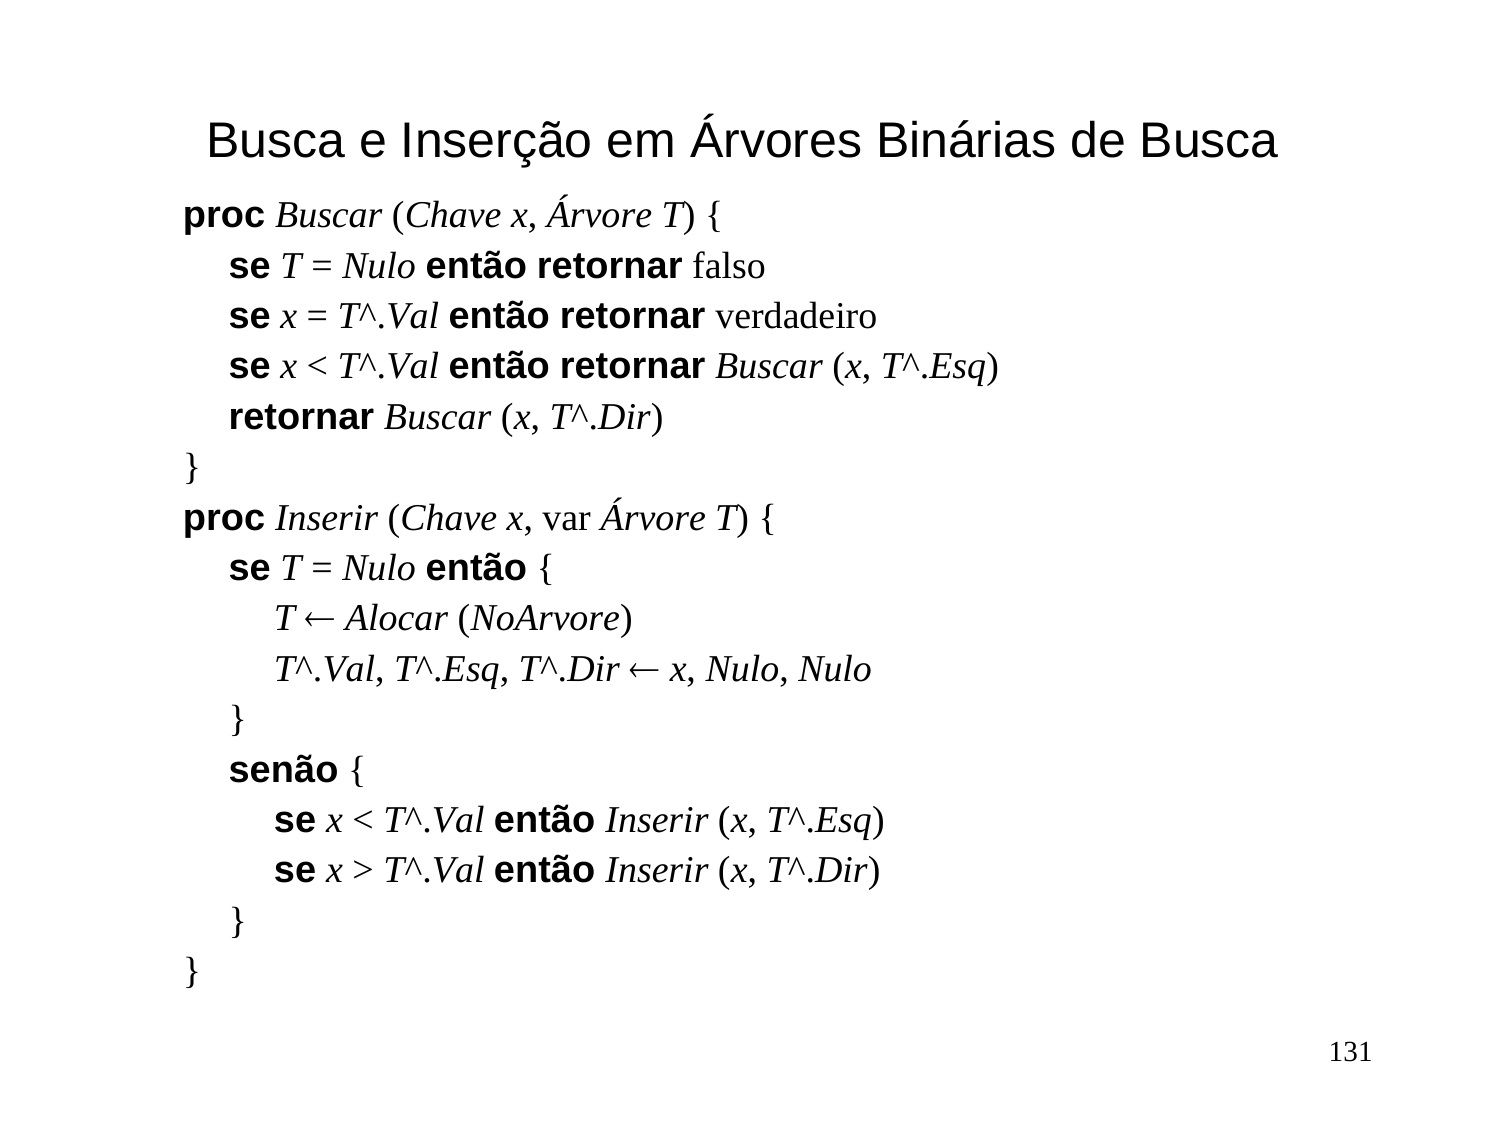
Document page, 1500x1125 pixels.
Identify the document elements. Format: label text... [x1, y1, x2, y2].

title Busca e Inserção em Árvores Binárias de Busca [112, 99, 1388, 175]
list proc Buscar (Chave x, Árvore T) { se T = Nulo então retornar falso se x = T^.Val então retornar verdadeiro se x < T^.Val então retornar Buscar (x, T^.Esq) retornar Buscar (x, T^.Dir) } proc Inserir (Chave x, var Árvore T) { se T = Nulo então { T  Alocar (NoArvore) T^.Val, T^.Esq, T^.Dir  x, Nulo, Nulo } senão { se x < T^.Val então Inserir (x, T^.Esq) se x > T^.Val então Inserir (x, T^.Dir) } } [99, 187, 1375, 1000]
